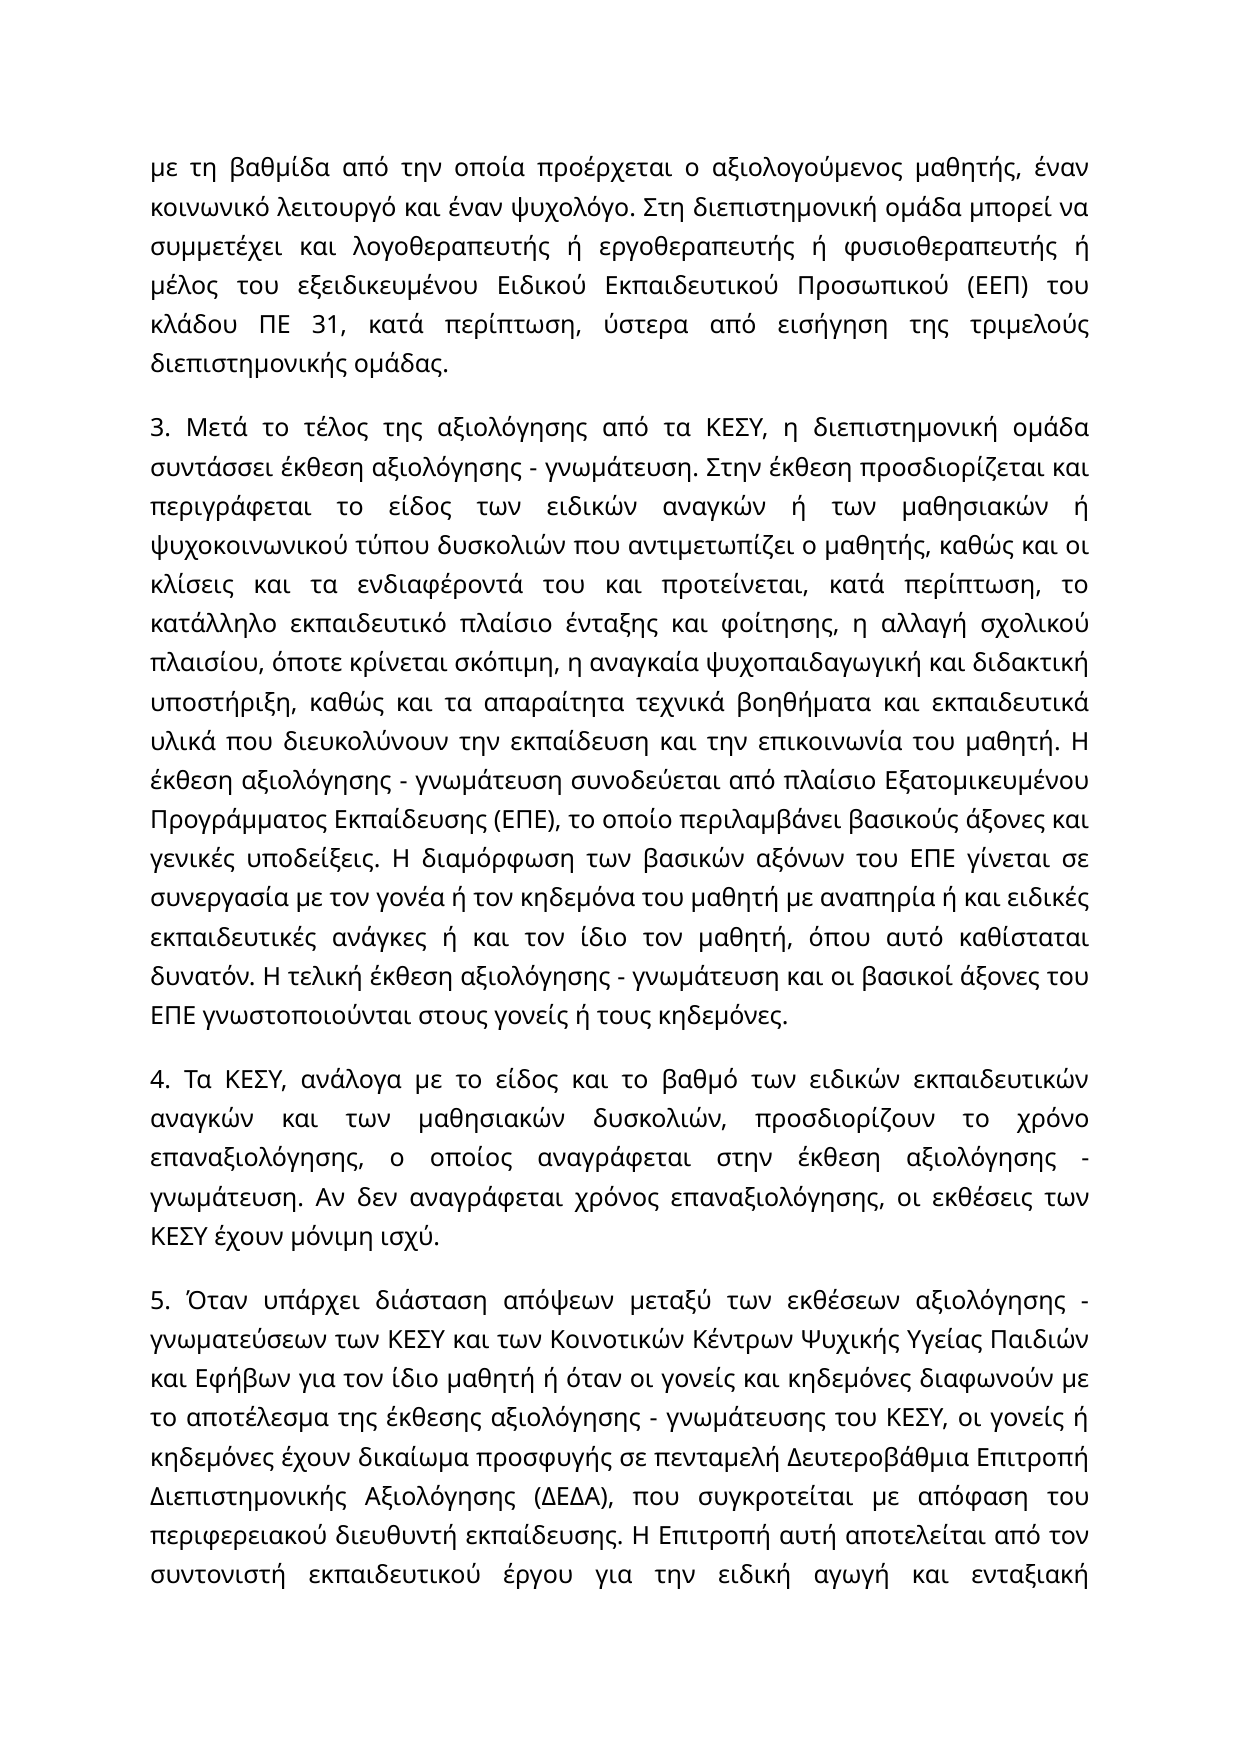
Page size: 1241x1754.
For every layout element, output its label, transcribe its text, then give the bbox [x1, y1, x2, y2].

text 3. Μετά το τέλος της αξιολόγησης από τα ΚΕΣΥ, η διεπιστημονική ομάδα συντάσσει έκθεση αξιολόγησης - γνωμάτευση. Στην έκθεση προσδιορίζεται και περιγράφεται το είδος των ειδικών αναγκών ή των μαθησιακών ή ψυχοκοινωνικού τύπου δυσκολιών που αντιμετωπίζει ο μαθητής, καθώς και οι κλίσεις και τα ενδιαφέροντά του και προτείνεται, κατά περίπτωση, το κατάλληλο εκπαιδευτικό πλαίσιο ένταξης και φοίτησης, η αλλαγή σχολικού πλαισίου, όποτε κρίνεται σκόπιμη, η αναγκαία ψυχοπαιδαγωγική και διδακτική υποστήριξη, καθώς και τα απαραίτητα τεχνικά βοηθήματα και εκπαιδευτικά υλικά που διευκολύνουν την εκπαίδευση και την επικοινωνία του μαθητή. Η έκθεση αξιολόγησης - γνωμάτευση συνοδεύεται από πλαίσιο Εξατομικευμένου Προγράμματος Εκπαίδευσης (ΕΠΕ), το οποίο περιλαμβάνει βασικούς άξονες και γενικές υποδείξεις. Η διαμόρφωση των βασικών αξόνων του ΕΠΕ γίνεται σε συνεργασία με τον γονέα ή τον κηδεμόνα του μαθητή με αναπηρία ή και ειδικές εκπαιδευτικές ανάγκες ή και τον ίδιο τον μαθητή, όπου αυτό καθίσταται δυνατόν. Η τελική έκθεση αξιολόγησης - γνωμάτευση και οι βασικοί άξονες του ΕΠΕ γνωστοποιούνται στους γονείς ή τους κηδεμόνες. [150, 410, 1090, 1032]
text 4. Τα ΚΕΣΥ, ανάλογα με το είδος και το βαθμό των ειδικών εκπαιδευτικών αναγκών και των μαθησιακών δυσκολιών, προσδιορίζουν το χρόνο επαναξιολόγησης, ο οποίος αναγράφεται στην έκθεση αξιολόγησης - γνωμάτευση. Αν δεν αναγράφεται χρόνος επαναξιολόγησης, οι εκθέσεις των ΚΕΣΥ έχουν μόνιμη ισχύ. [150, 1062, 1090, 1252]
text με τη βαθμίδα από την οποία προέρχεται ο αξιολογούμενος μαθητής, έναν κοινωνικό λειτουργό και έναν ψυχολόγο. Στη διεπιστημονική ομάδα μπορεί να συμμετέχει και λογοθεραπευτής ή εργοθεραπευτής ή φυσιοθεραπευτής ή μέλος του εξειδικευμένου Ειδικού Εκπαιδευτικού Προσωπικού (ΕΕΠ) του κλάδου ΠΕ 31, κατά περίπτωση, ύστερα από εισήγηση της τριμελούς διεπιστημονικής ομάδας. [150, 150, 1090, 380]
text 5. Όταν υπάρχει διάσταση απόψεων μεταξύ των εκθέσεων αξιολόγησης - γνωματεύσεων των ΚΕΣΥ και των Κοινοτικών Κέντρων Ψυχικής Υγείας Παιδιών και Εφήβων για τον ίδιο μαθητή ή όταν οι γονείς και κηδεμόνες διαφωνούν με το αποτέλεσμα της έκθεσης αξιολόγησης - γνωμάτευσης του ΚΕΣΥ, οι γονείς ή κηδεμόνες έχουν δικαίωμα προσφυγής σε πενταμελή Δευτεροβάθμια Επιτροπή Διεπιστημονικής Αξιολόγησης (ΔΕΔΑ), που συγκροτείται με απόφαση του περιφερειακού διευθυντή εκπαίδευσης. Η Επιτροπή αυτή αποτελείται από τον συντονιστή εκπαιδευτικού έργου για την ειδική αγωγή και ενταξιακή [150, 1282, 1090, 1591]
